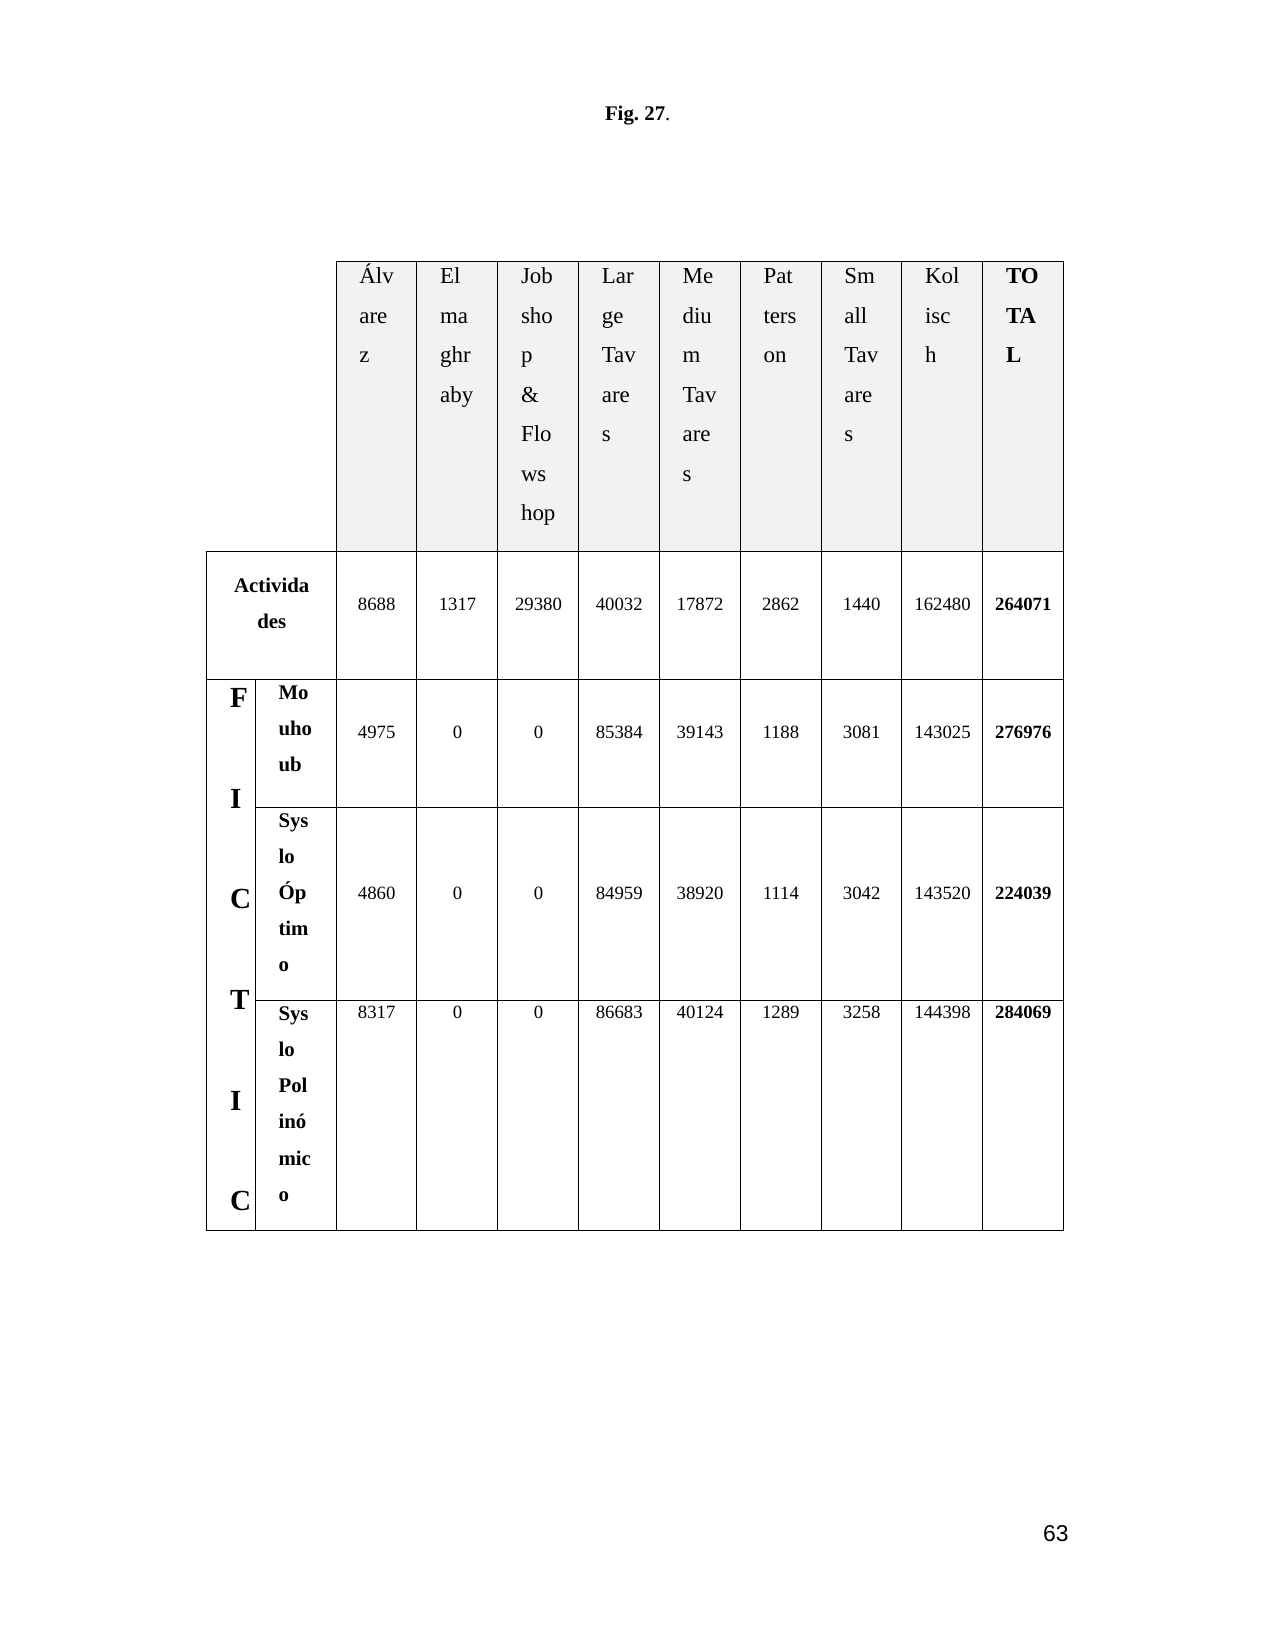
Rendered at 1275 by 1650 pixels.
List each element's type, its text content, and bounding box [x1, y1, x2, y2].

table_cell 0 [498, 808, 578, 1000]
table_cell Actividades [207, 552, 336, 679]
table_cell 40124 [660, 1001, 740, 1230]
table_cell 144398 [902, 1001, 982, 1230]
table_cell 8688 [337, 552, 416, 679]
table_cell 85384 [579, 680, 659, 807]
table_cell 84959 [579, 808, 659, 1000]
table_header Kolisch [902, 262, 982, 551]
table_cell Syslo Óptimo [256, 808, 336, 1000]
table_cell 39143 [660, 680, 740, 807]
table_cell 8317 [337, 1001, 416, 1230]
table_cell 4860 [337, 808, 416, 1000]
table_cell 1440 [822, 552, 901, 679]
table_header [207, 261, 255, 551]
table_cell 1114 [741, 808, 821, 1000]
table_cell 264071 [983, 552, 1063, 679]
table_cell 0 [498, 680, 578, 807]
table_cell 3258 [822, 1001, 901, 1230]
table_cell 276976 [983, 680, 1063, 807]
table_header TOTAL [983, 262, 1063, 551]
table_cell 1188 [741, 680, 821, 807]
table_cell 29380 [498, 552, 578, 679]
table_cell 143025 [902, 680, 982, 807]
table_cell 162480 [902, 552, 982, 679]
table_header Large Tavares [579, 262, 659, 551]
table_header Jobshop & Flowshop [498, 262, 578, 551]
table_header [255, 261, 336, 551]
table_cell Syslo Polinómico [256, 1001, 336, 1230]
table_cell 17872 [660, 552, 740, 679]
text Fig. 27. [207, 101, 1068, 125]
table_cell F I C T I C [207, 680, 255, 1230]
table_cell 2862 [741, 552, 821, 679]
table_header Elmaghraby [417, 262, 497, 551]
table_cell 3081 [822, 680, 901, 807]
table_cell 224039 [983, 808, 1063, 1000]
table_cell 284069 [983, 1001, 1063, 1230]
table_cell 0 [417, 808, 497, 1000]
table_header Medium Tavares [660, 262, 740, 551]
table_cell 38920 [660, 808, 740, 1000]
table_cell 1289 [741, 1001, 821, 1230]
table_cell 1317 [417, 552, 497, 679]
table_cell 0 [417, 680, 497, 807]
table_cell 0 [498, 1001, 578, 1230]
table_cell 0 [417, 1001, 497, 1230]
table_header Álvarez [337, 262, 416, 551]
table_cell 40032 [579, 552, 659, 679]
table_cell 4975 [337, 680, 416, 807]
table_cell 86683 [579, 1001, 659, 1230]
table_header Patterson [741, 262, 821, 551]
table_cell Mouhoub [256, 680, 336, 807]
table_cell 143520 [902, 808, 982, 1000]
table_cell 3042 [822, 808, 901, 1000]
table_header Small Tavares [822, 262, 901, 551]
